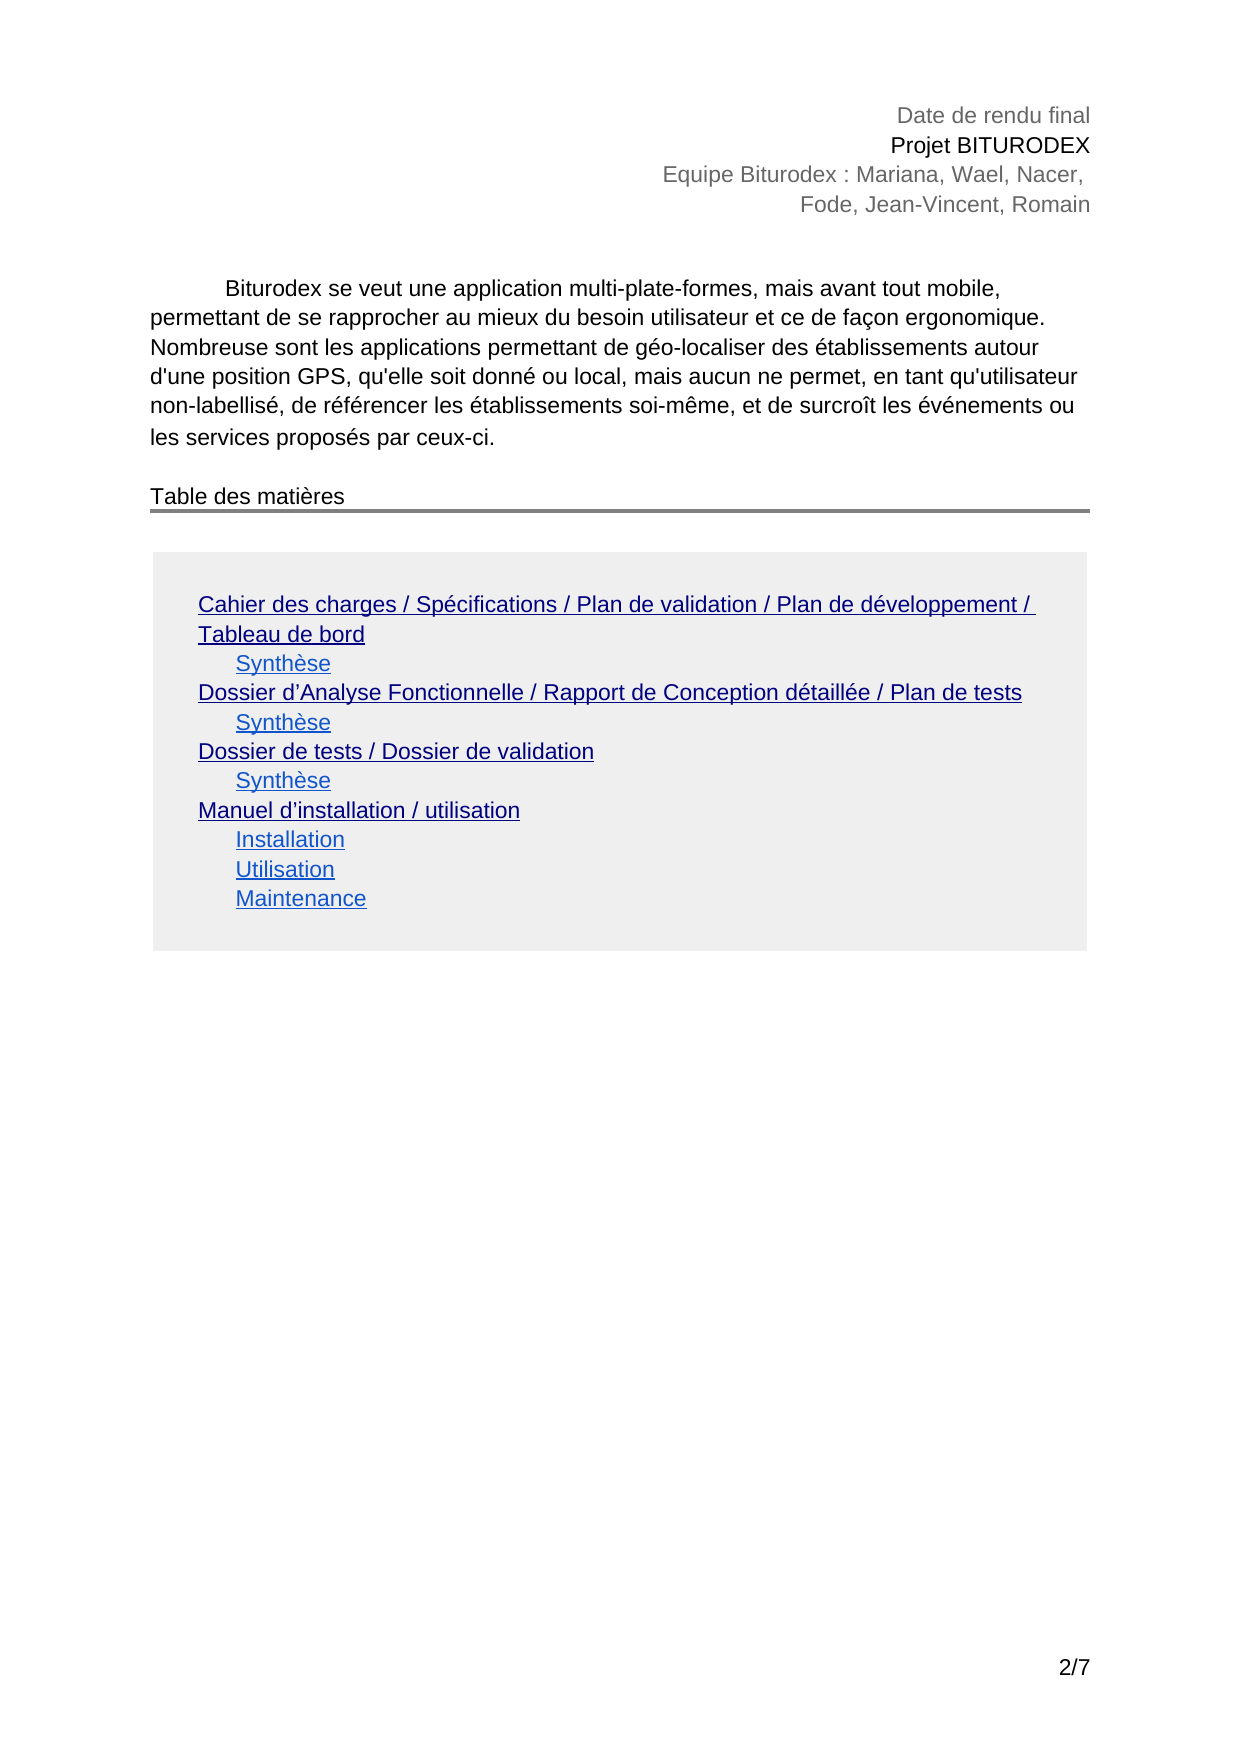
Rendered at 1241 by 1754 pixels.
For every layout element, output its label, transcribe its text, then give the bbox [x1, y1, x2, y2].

text Table des matières [150, 484, 1090, 509]
table_header Cahier des charges / Spécifications / Plan de validation / Plan de développement / Tableau de bord Synthèse Dossier d’Analyse Fonctionnelle / Rapport de Conception détaillée / Plan de tests Synthèse Dossier de tests / Dossier de validation Synthèse Manuel d’installation / utilisation Installation Utilisation Maintenance [153, 552, 1087, 951]
text Biturodex se veut une application multi-plate-formes, mais avant tout mobile, permettant de se rapprocher au mieux du besoin utilisateur et ce de façon ergonomique. Nombreuse sont les applications permettant de géo-localiser des établissements autour d'une position GPS, qu'elle soit donné ou local, mais aucun ne permet, en tant qu'utilisateur non-labellisé, de référencer les établissements soi-même, et de surcroît les événements ou les services proposés par ceux-ci. [150, 276, 1090, 450]
